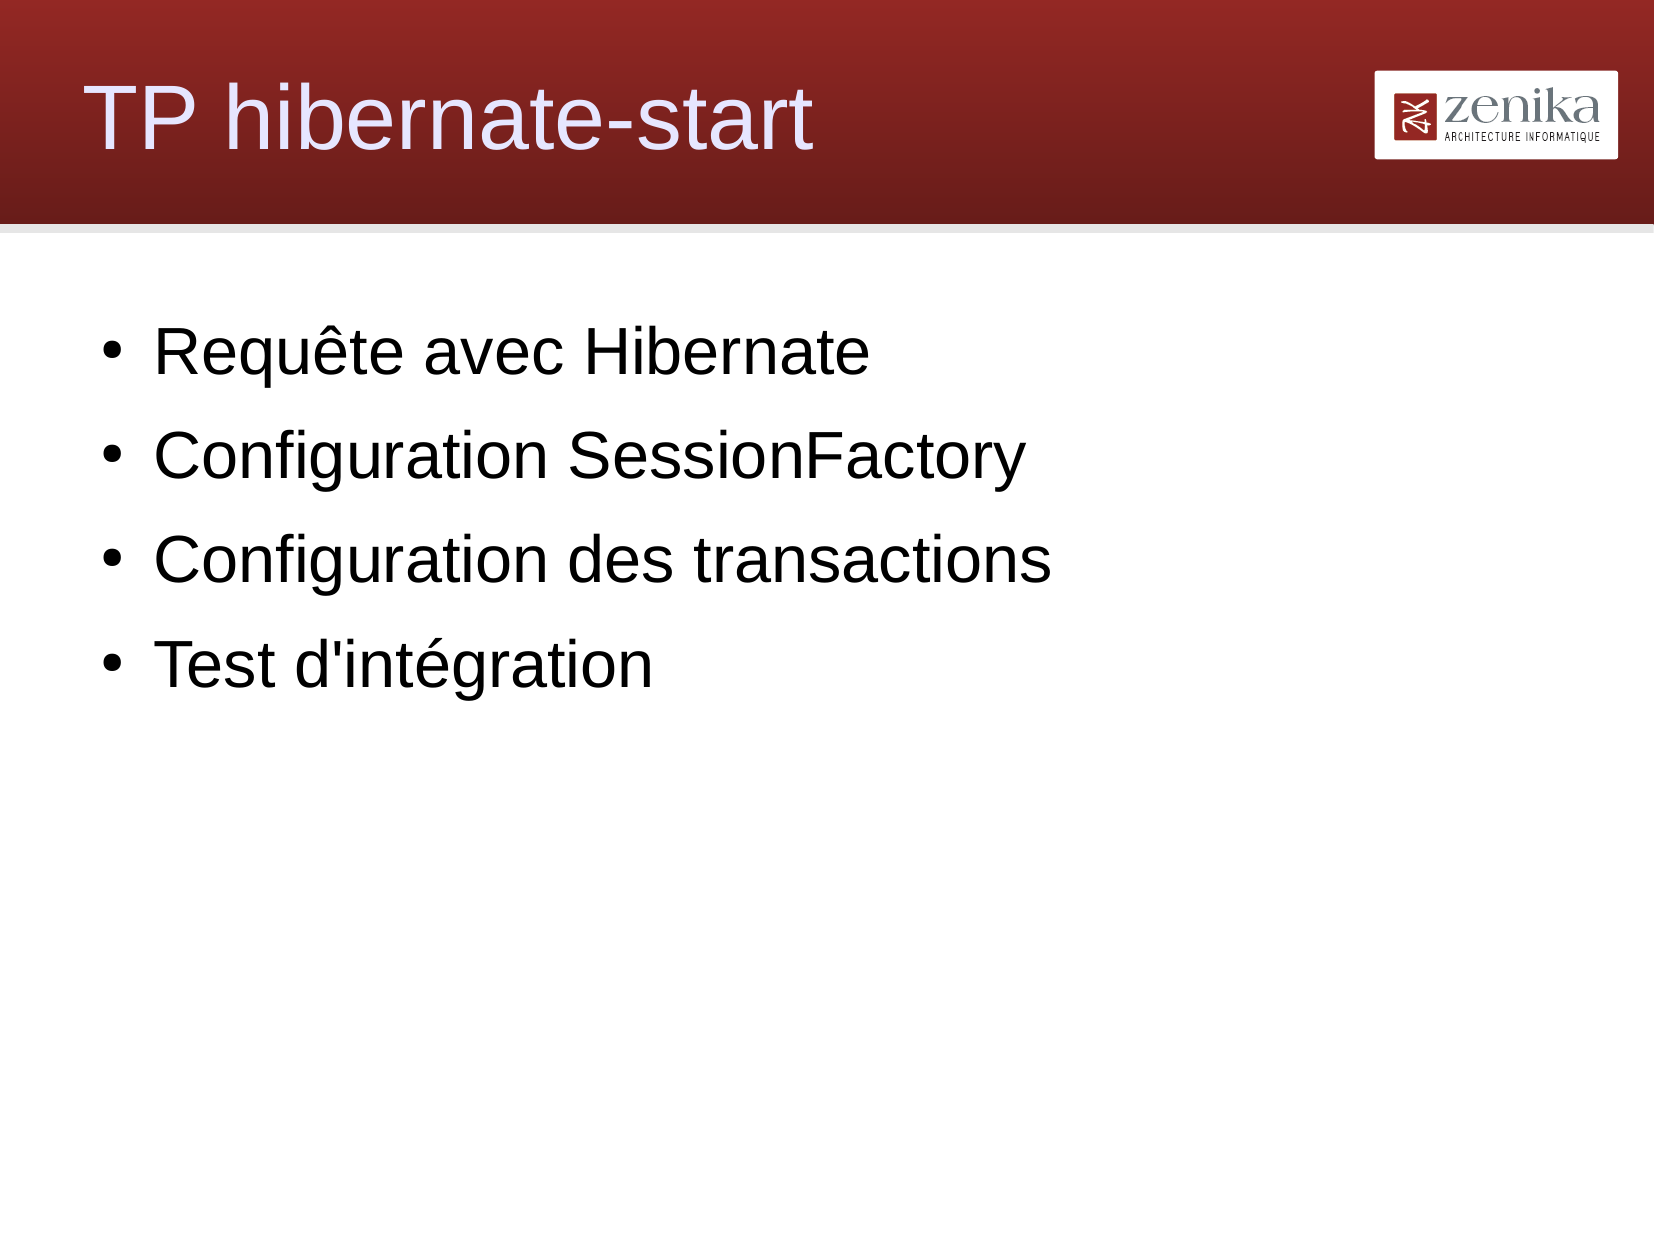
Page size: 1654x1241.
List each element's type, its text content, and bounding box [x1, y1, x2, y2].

list Requête avec Hibernate Configuration SessionFactory Configuration des transactions Test d'intégration [82, 313, 1538, 1034]
title TP hibernate-start [82, 13, 1571, 222]
picture [1571, 82, 1600, 149]
